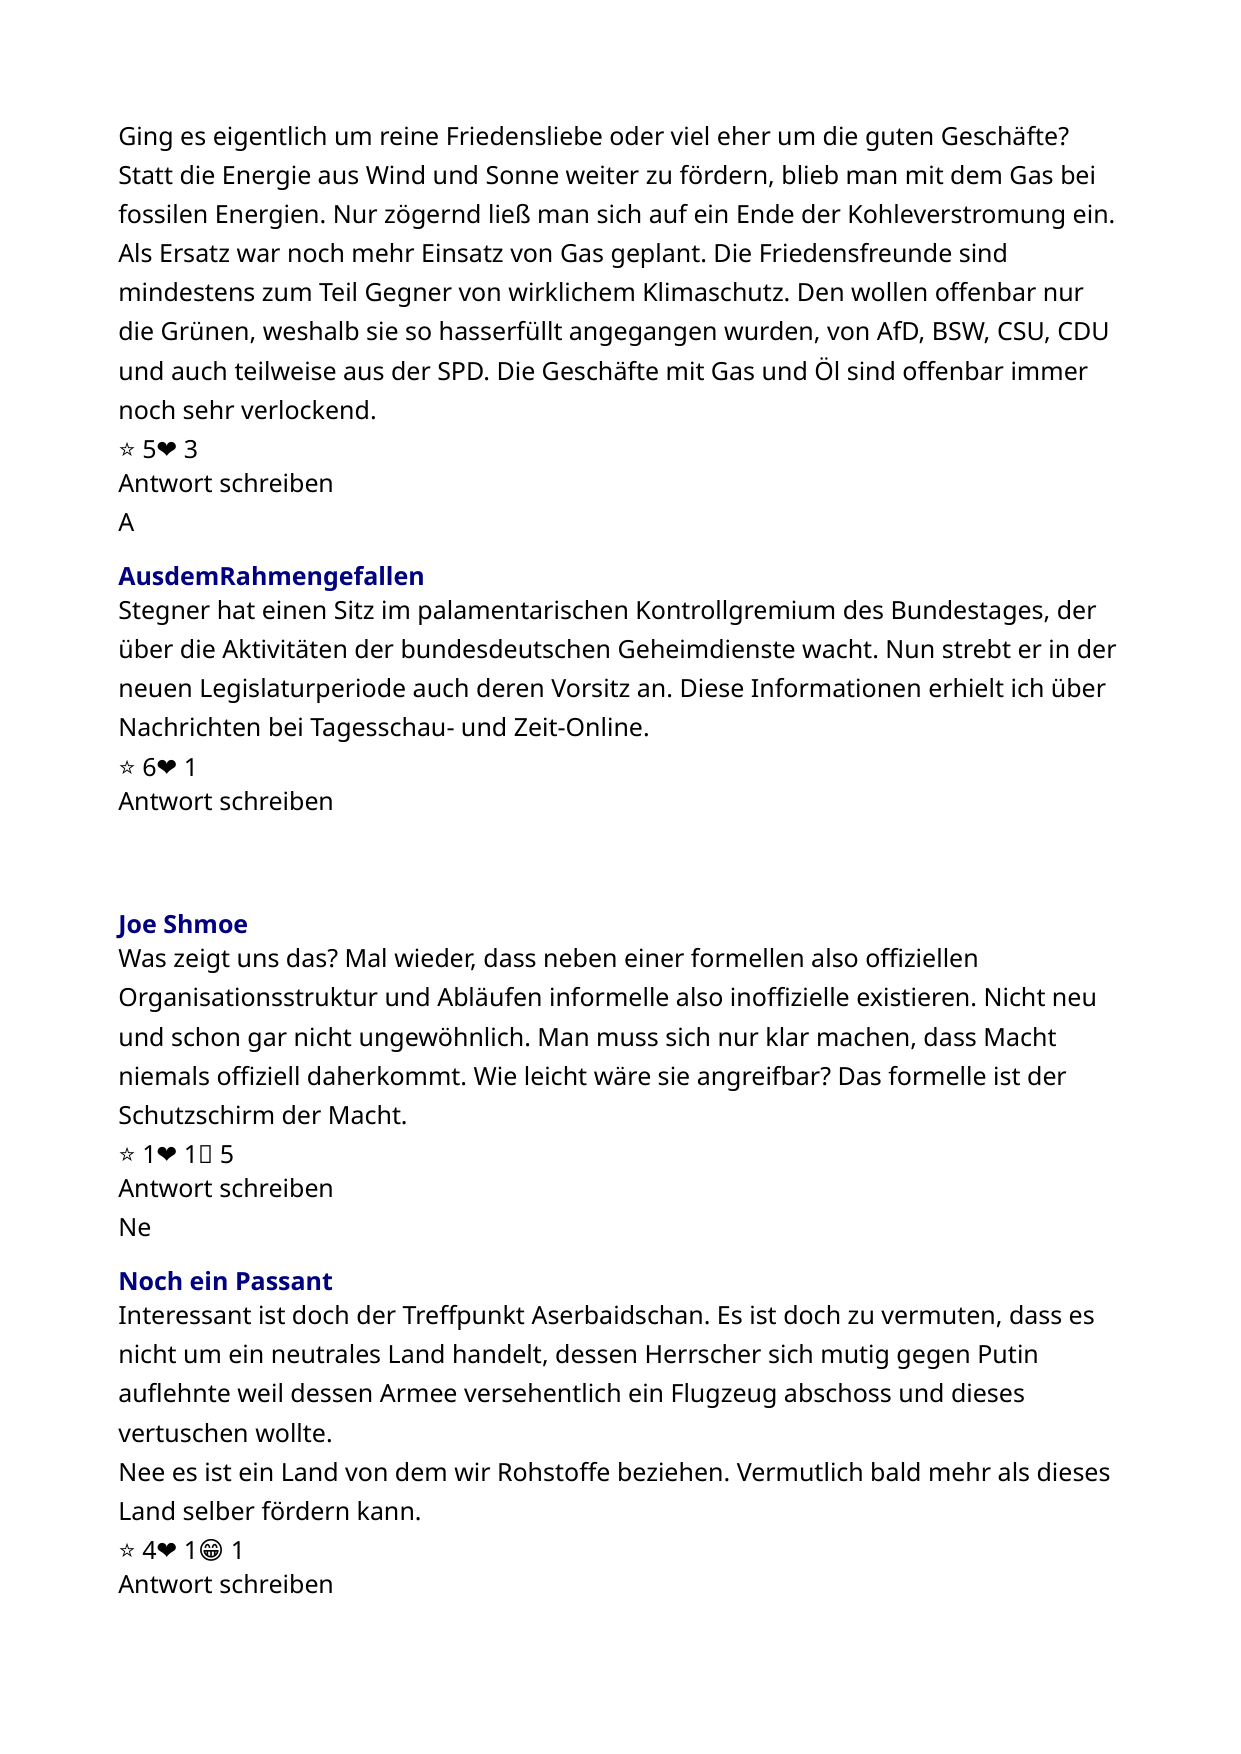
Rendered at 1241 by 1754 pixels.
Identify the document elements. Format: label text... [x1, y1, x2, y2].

text Ging es eigentlich um reine Friedensliebe oder viel eher um die guten Geschäfte? Statt die Energie aus Wind und Sonne weiter zu fördern, blieb man mit dem Gas bei fossilen Energien. Nur zögernd ließ man sich auf ein Ende der Kohleverstromung ein. Als Ersatz war noch mehr Einsatz von Gas geplant. Die Friedensfreunde sind mindestens zum Teil Gegner von wirklichem Klimaschutz. Den wollen offenbar nur die Grünen, weshalb sie so hasserfüllt angegangen wurden, von AfD, BSW, CSU, CDU und auch teilweise aus der SPD. Die Geschäfte mit Gas und Öl sind offenbar immer noch sehr verlockend. [118, 118, 1122, 426]
text ⭐️ 5❤️ 3 [118, 431, 1122, 466]
text ⭐️ 6❤️ 1 [118, 749, 1122, 783]
text Antwort schreiben [118, 1171, 1122, 1205]
subtitle Joe Shmoe [118, 907, 1122, 941]
text Nee es ist ein Land von dem wir Rohstoffe beziehen. Vermutlich bald mehr als dieses Land selber fördern kann. [118, 1454, 1122, 1528]
text ⭐️ 1❤️ 1🙁 5 [118, 1137, 1122, 1171]
text Was zeigt uns das? Mal wieder, dass neben einer formellen also offiziellen Organisationsstruktur und Abläufen informelle also inoffizielle existieren. Nicht neu und schon gar nicht ungewöhnlich. Man muss sich nur klar machen, dass Macht niemals offiziell daherkommt. Wie leicht wäre sie angreifbar? Das formelle ist der Schutzschirm der Macht. [118, 941, 1122, 1132]
text A [118, 505, 1122, 539]
text Antwort schreiben [118, 783, 1122, 817]
text Interessant ist doch der Treffpunkt Aserbaidschan. Es ist doch zu vermuten, dass es nicht um ein neutrales Land handelt, dessen Herrscher sich mutig gegen Putin auflehnte weil dessen Armee versehentlich ein Flugzeug abschoss und dieses vertuschen wollte. [118, 1298, 1122, 1449]
subtitle Noch ein Passant [118, 1264, 1122, 1298]
text Antwort schreiben [118, 1567, 1122, 1601]
text ⭐️ 4❤️ 1😁 1 [118, 1533, 1122, 1567]
text Antwort schreiben [118, 466, 1122, 499]
text Stegner hat einen Sitz im palamentarischen Kontrollgremium des Bundestages, der über die Aktivitäten der bundesdeutschen Geheimdienste wacht. Nun strebt er in der neuen Legislaturperiode auch deren Vorsitz an. Diese Informationen erhielt ich über Nachrichten bei Tagesschau- und Zeit-Online. [118, 592, 1122, 744]
text Ne [118, 1210, 1122, 1244]
subtitle AusdemRahmengefallen [118, 558, 1122, 592]
